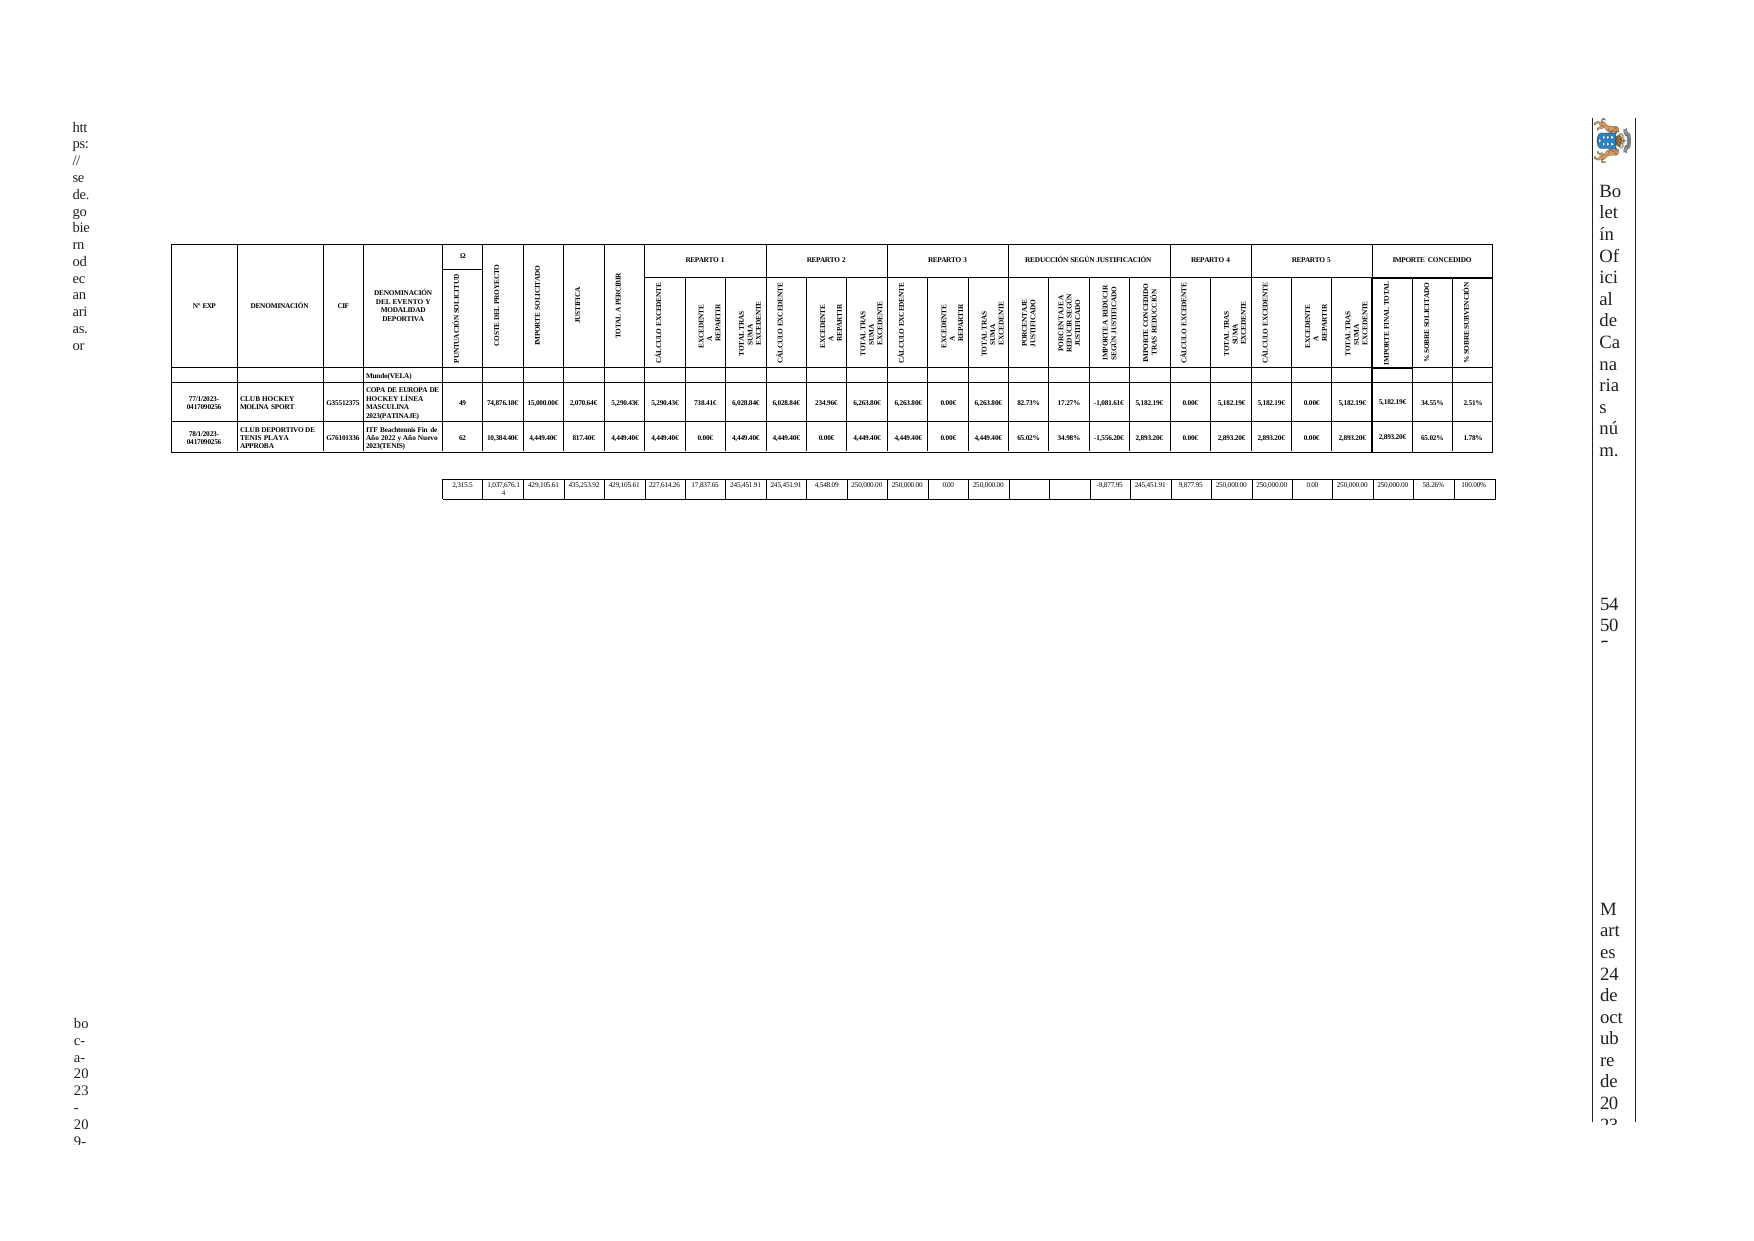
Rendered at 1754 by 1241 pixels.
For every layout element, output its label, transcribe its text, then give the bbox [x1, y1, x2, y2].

table_header 435,253.92 [565, 480, 604, 499]
table_header REPARTO 1 [645, 245, 766, 277]
table_cell 4,449.40€ [847, 422, 887, 451]
table_cell 4,449.40€ [605, 422, 644, 451]
table_header REPARTO 3 [888, 245, 1008, 277]
table_cell [767, 368, 806, 381]
table_cell CLUB HOCKEY MOLINA SPORT [238, 383, 323, 421]
table_header 100.00% [1455, 480, 1495, 499]
table_cell 0.00€ [1292, 383, 1331, 421]
table_cell ITF Beachtennis Fin de Año 2022 y Año Nuevo 2023(TENIS) [364, 422, 442, 451]
table_cell 0.00€ [1292, 422, 1331, 451]
table_cell PUNTUACIÓN SOLICITUD [443, 270, 482, 367]
table_cell 0.00€ [1171, 383, 1210, 421]
picture [1594, 118, 1631, 163]
table_cell [807, 368, 846, 381]
table_cell PORCENTAJE JUSTIFICADO [1009, 278, 1048, 367]
table_cell % SOBRE SOLICITADO [1413, 279, 1452, 367]
table_cell 6,263.80€ [847, 383, 887, 421]
table_cell CÁLCULO EXCEDENTE [645, 278, 685, 367]
table_cell CLUB DEPORTIVO DE TENIS PLAYA APPROBA [238, 422, 323, 451]
table_cell CÁLCULO EXCEDENTE [767, 278, 806, 367]
table_cell [1009, 368, 1048, 381]
table_header 17,837.65 [686, 480, 725, 499]
table_cell 6,263.80€ [888, 383, 927, 421]
table_cell EXCEDENTE A REPARTIR [1292, 278, 1331, 367]
table_cell 62 [443, 422, 482, 451]
table_cell [605, 368, 644, 381]
table_cell [1049, 368, 1089, 381]
table_header TOTAL A PERCIBIR [605, 245, 644, 367]
table_cell [969, 368, 1008, 381]
table_cell [524, 368, 563, 381]
table_header COSTE DEL PROYECTO [483, 245, 523, 367]
table_header DENOMINACIÓN DEL EVENTO Y MODALIDAD DEPORTIVA [364, 245, 442, 367]
table_header 227,614.26 [646, 480, 685, 499]
table_cell [1413, 368, 1452, 381]
table_cell 6,028.84€ [726, 383, 766, 421]
table_header 250,000.00 [848, 480, 887, 499]
table_header REDUCCIÓN SEGÚN JUSTIFICACIÓN [1009, 245, 1170, 277]
table_cell 5,182.19€ [1373, 383, 1412, 421]
table_header REPARTO 4 [1171, 245, 1251, 277]
table_cell 4,449.40€ [767, 422, 806, 451]
table_header 250,000.00 [969, 480, 1009, 499]
text https://sede.gobiernodecanarias.org/boc [72, 118, 91, 353]
table_cell 77/1/2023- 0417090256 [172, 383, 237, 421]
table_cell IMPORTE FINAL TOTAL [1373, 279, 1412, 367]
table_cell TOTAL TRAS SUMA EXCEDENTE [1332, 278, 1371, 367]
table_cell 4,449.40€ [888, 422, 927, 451]
table_cell 0.00€ [1171, 422, 1210, 451]
table_cell 82.73% [1009, 383, 1048, 421]
table_cell G76101336 [324, 422, 363, 451]
table_cell [1211, 368, 1251, 381]
table_cell CÁLCULO EXCEDENTE [1252, 278, 1291, 367]
table_cell [564, 368, 604, 381]
table_cell EXCEDENTE A REPARTIR [928, 278, 968, 367]
text boc-a-2023-209-3431 [74, 1015, 92, 1145]
table_cell 0.00€ [807, 422, 846, 451]
table_cell [645, 368, 685, 381]
table_cell 74,876.18€ [483, 383, 523, 421]
table_cell [1332, 368, 1371, 381]
table_header [1050, 480, 1090, 499]
table_cell TOTAL TRAS SUMA EXCEDENTE [969, 278, 1008, 367]
table_header 429,105.61 [524, 480, 564, 499]
table_cell 17.27% [1049, 383, 1089, 421]
table_cell 4,449.40€ [524, 422, 563, 451]
table_cell 0.00€ [686, 422, 725, 451]
table_header -9,877.95 [1091, 480, 1130, 499]
table_cell 2,893.20€ [1211, 422, 1251, 451]
table_header 245,451.91 [767, 480, 806, 499]
table_cell -1,556.20€ [1090, 422, 1129, 451]
table_cell [1090, 368, 1129, 381]
table_cell 78/1/2023- 0417090256 [172, 422, 237, 451]
table_cell [928, 368, 968, 381]
table_cell TOTAL TRAS SUMA EXCEDENTE [726, 278, 766, 367]
table_header Ω [443, 245, 482, 269]
table_header IMPORTE CONCEDIDO [1373, 245, 1492, 277]
table_header 250,000.00 [1374, 480, 1413, 499]
table_cell 2,893.20€ [1130, 422, 1170, 451]
table_cell [1373, 369, 1412, 381]
table_cell [847, 368, 887, 381]
table_cell [483, 368, 523, 381]
table_cell G35512375 [324, 383, 363, 421]
table_cell 6,028.84€ [767, 383, 806, 421]
table_cell [443, 368, 482, 381]
table_cell [1292, 368, 1331, 381]
table_cell 5,290.43€ [605, 383, 644, 421]
table_cell [172, 368, 237, 381]
table_cell [686, 368, 725, 381]
table_header REPARTO 2 [767, 245, 887, 277]
table_header 250,000.00 [888, 480, 928, 499]
table_header JUSTIFICA [564, 245, 604, 367]
table_header REPARTO 5 [1252, 245, 1372, 277]
table_cell -1,081.61€ [1090, 383, 1129, 421]
table_header CIF [324, 245, 363, 367]
text 54505 [1600, 592, 1623, 642]
table_cell % SOBRE SUBVENCIÓN [1453, 279, 1492, 367]
table_header DENOMINACIÓN [238, 245, 323, 367]
table_cell [238, 368, 323, 381]
table_header 250,000.00 [1253, 480, 1292, 499]
table_header IMPORTE SOLICITADO [524, 245, 563, 367]
table_cell 2,893.20€ [1332, 422, 1371, 451]
table_cell 738.41€ [686, 383, 725, 421]
text Martes 24 de octubre de 2023 [1600, 898, 1623, 1124]
table_cell 4,449.40€ [645, 422, 685, 451]
table_header Nº EXP [172, 245, 237, 367]
table_cell [1130, 368, 1170, 381]
table_header 2,315.5 [443, 480, 482, 499]
table_cell 234.96€ [807, 383, 846, 421]
table_cell 4,449.40€ [969, 422, 1008, 451]
table_header 9,877.95 [1172, 480, 1211, 499]
table_cell IMPORTE CONCEDIDO TRAS REDUCCIÓN [1130, 278, 1170, 367]
text Boletín Oficial de Canarias núm. 209 [1599, 180, 1622, 462]
table_cell 817.40€ [564, 422, 604, 451]
table_cell CÁLCULO EXCEDENTE [888, 278, 927, 367]
table_cell Mundo(VELA) [364, 368, 442, 381]
table_cell 0.00€ [928, 383, 968, 421]
table_cell [1171, 368, 1210, 381]
table_header 250,000.00 [1333, 480, 1373, 499]
table_cell 2,893.20€ [1252, 422, 1291, 451]
table_cell EXCEDENTE A REPARTIR [686, 278, 725, 367]
table_header 429,105.61 [605, 480, 645, 499]
table_cell 65.02% [1009, 422, 1048, 451]
table_header 1,037,676.1 4 [483, 480, 523, 499]
table_header 58.26% [1414, 480, 1454, 499]
table_cell 5,182.19€ [1332, 383, 1371, 421]
table_cell 5,290.43€ [645, 383, 685, 421]
table_cell [1453, 368, 1492, 381]
table_cell 2.51% [1453, 383, 1492, 421]
table_cell EXCEDENTE A REPARTIR [807, 278, 846, 367]
table_cell [726, 368, 766, 381]
table_cell [1252, 368, 1291, 381]
table_header 250,000.00 [1212, 480, 1252, 499]
table_header 4,548.09 [807, 480, 847, 499]
table_cell 5,182.19€ [1130, 383, 1170, 421]
table_cell 1.78% [1453, 422, 1492, 451]
table_cell 0.00€ [928, 422, 968, 451]
table_cell 6,263.80€ [969, 383, 1008, 421]
table_cell CÁLCULO EXCEDENTE [1171, 278, 1210, 367]
table_cell 49 [443, 383, 482, 421]
table_cell 2,070.64€ [564, 383, 604, 421]
table_header [1010, 480, 1049, 499]
table_header 0.00 [929, 480, 968, 499]
table_cell 4,449.40€ [726, 422, 766, 451]
table_cell 65.02% [1413, 422, 1452, 451]
table_cell 15,000.00€ [524, 383, 563, 421]
table_cell 34.55% [1413, 383, 1452, 421]
table_header 0.00 [1293, 480, 1332, 499]
table_cell 10,384.40€ [483, 422, 523, 451]
table_cell TOTAL TRAS SUMA EXCEDENTE [1211, 278, 1251, 367]
table_cell IMPORTE A REDUCIR SEGÚN JUSTIFICADO [1090, 278, 1129, 367]
table_header 245,451.91 [726, 480, 766, 499]
table_cell 5,182.19€ [1252, 383, 1291, 421]
table_cell [888, 368, 927, 381]
table_cell TOTAL TRAS SUMA EXCEDENTE [847, 278, 887, 367]
table_cell COPA DE EUROPA DE HOCKEY LÍNEA MASCULINA 2023(PATINAJE) [364, 383, 442, 421]
table_cell 2,893.20€ [1373, 422, 1412, 451]
table_cell 34.98% [1049, 422, 1089, 451]
table_cell PORCENTAJE A REDUCIR SEGÚN JUSTIFICADO [1049, 278, 1089, 367]
table_header 245,451.91 [1131, 480, 1171, 499]
table_cell [324, 368, 363, 381]
table_cell 5,182.19€ [1211, 383, 1251, 421]
